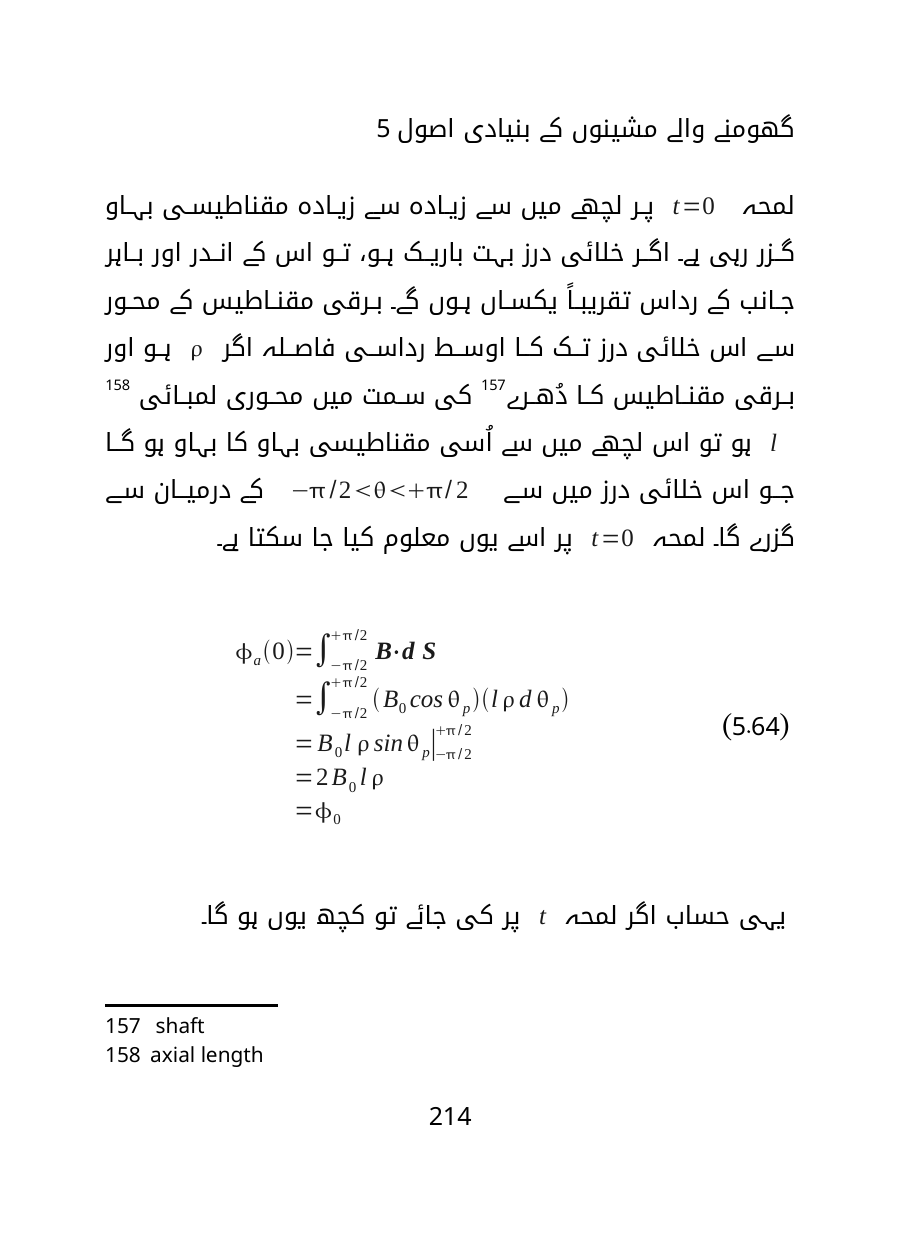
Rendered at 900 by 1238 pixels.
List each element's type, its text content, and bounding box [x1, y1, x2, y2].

text یہی حساب اگر لمحہپر کی جائے تو کچھ یوں ہو گا۔ [105, 892, 795, 940]
text shaft [105, 1012, 795, 1040]
table_header [105, 621, 691, 846]
table_header (5.64) [691, 621, 795, 846]
text axial length [105, 1040, 795, 1068]
text لمحہ پر لچھے میں سے زیادہ سے زیادہ مقناطیسی بہاو گزر رہی ہے۔ اگر خلائی درز بہت باریک ہو، تو اس کے اندر اور باہر جانب کے رداس تقریباً یکساں ہوں گے۔ برقی مقناطیس کے محور سے اس خلائی درز تک کا اوسط رداسی فاصلہ اگرہو اور برقی مقناطیس کا دُھرے کی سمت میں محوری لمبائی ہو تو اس لچھے میں سے اُسی مقناطیسی بہاو کا بہاو ہو گا جو اس خلائی درز میں سے کے درمیان سے گزرے گا۔ لمحہپر اسے یوں معلوم کیا جا سکتا ہے۔ [105, 182, 795, 562]
